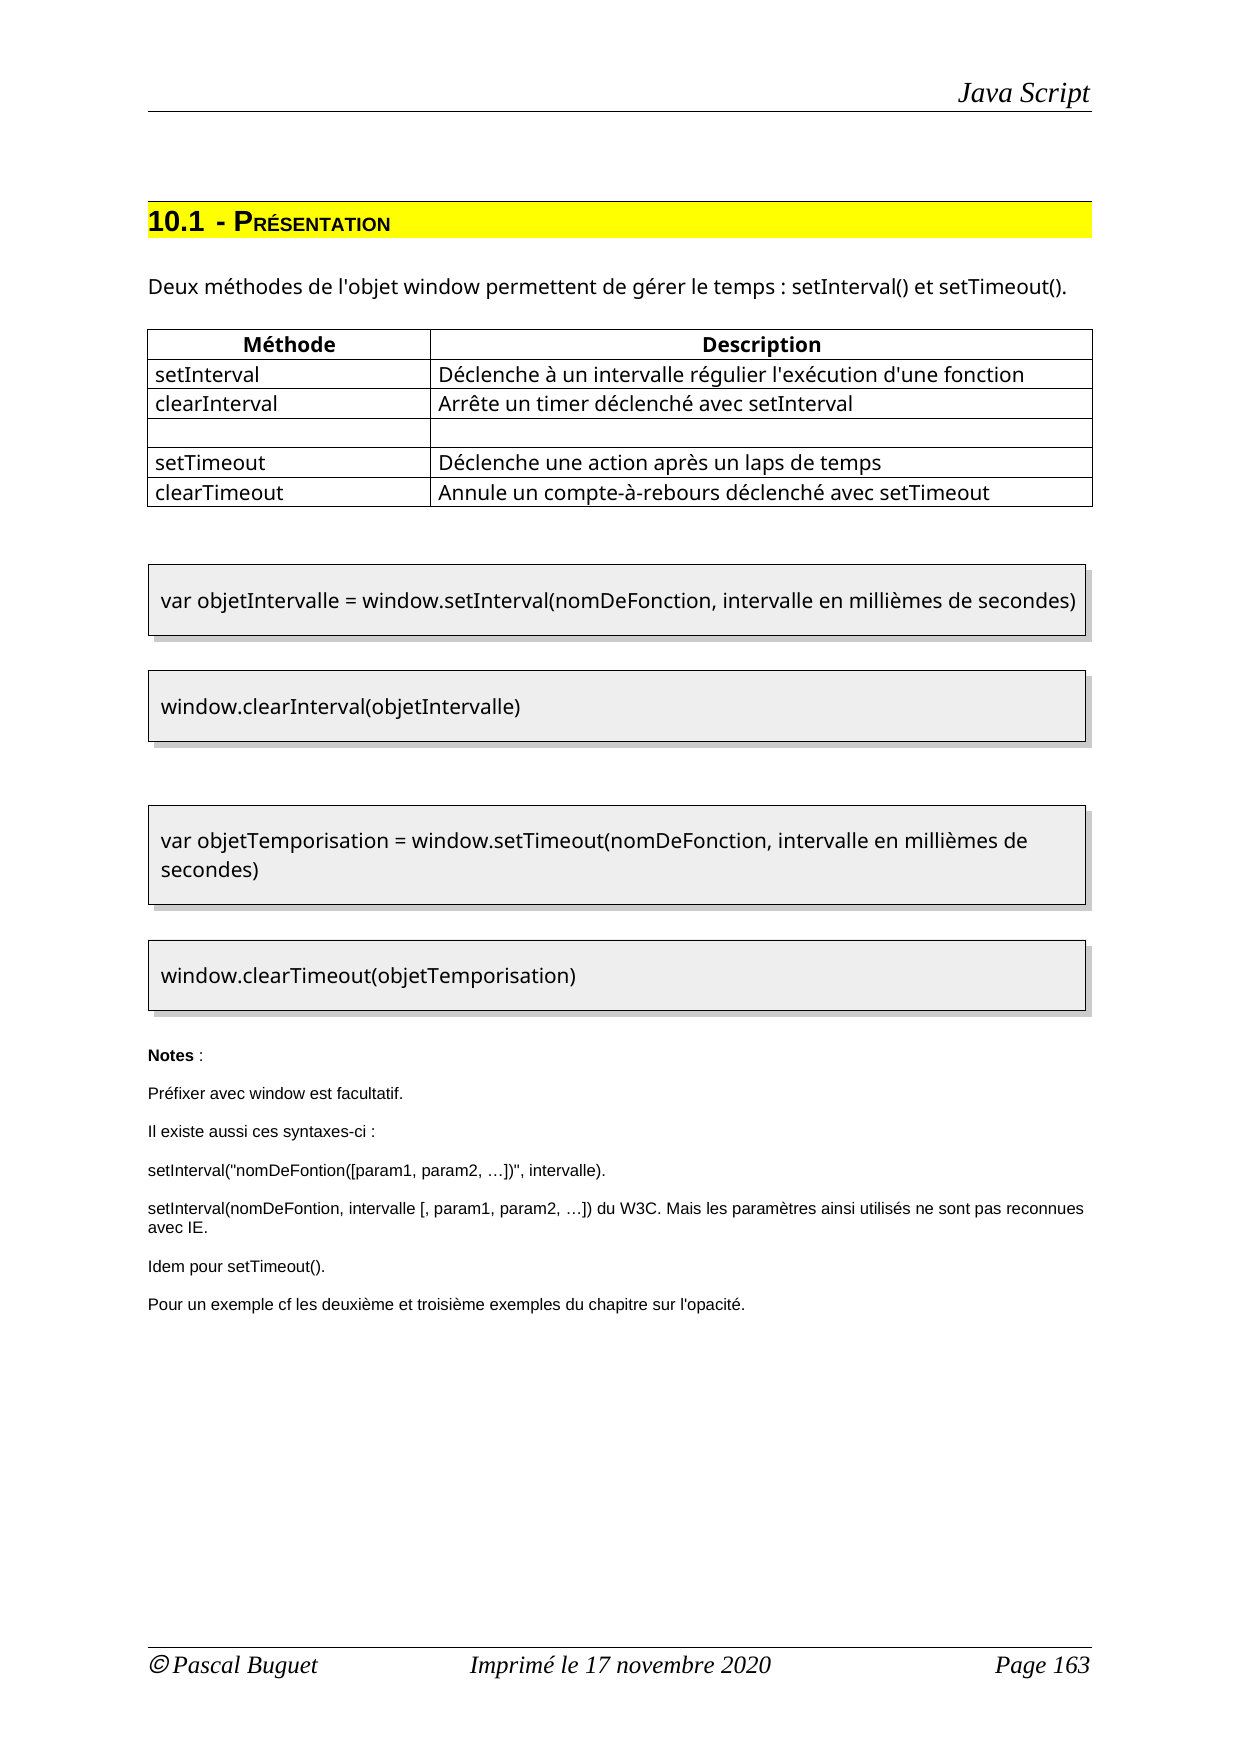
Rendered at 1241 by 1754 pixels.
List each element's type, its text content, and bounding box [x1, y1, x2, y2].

text Préfixer avec window est facultatif. [148, 1084, 1092, 1103]
table_cell setTimeout [148, 448, 430, 477]
table_cell Déclenche une action après un laps de temps [431, 448, 1092, 477]
table_cell Déclenche à un intervalle régulier l'exécution d'une fonction [431, 360, 1092, 388]
text setInterval("nomDeFontion([param1, param2, …])", intervalle). [148, 1161, 1092, 1180]
table_cell Arrête un timer déclenché avec setInterval [431, 389, 1092, 418]
text Pour un exemple cf les deuxième et troisième exemples du chapitre sur l'opacité. [148, 1295, 1092, 1314]
table_header Méthode [148, 330, 430, 359]
text Deux méthodes de l'objet window permettent de gérer le temps : setInterval() et setTimeout(). [148, 272, 1092, 301]
table_cell [431, 419, 1092, 447]
subtitle - Présentation [148, 202, 1092, 238]
table_cell [148, 419, 430, 447]
table_cell clearInterval [148, 389, 430, 418]
text var objetTemporisation = window.setTimeout(nomDeFonction, intervalle en millièmes de secondes) [149, 806, 1085, 904]
table_cell clearTimeout [148, 478, 430, 506]
text Idem pour setTimeout(). [148, 1256, 1092, 1276]
text var objetIntervalle = window.setInterval(nomDeFonction, intervalle en millièmes de secondes) [149, 565, 1085, 635]
text window.clearInterval(objetIntervalle) [149, 671, 1085, 741]
table_cell setInterval [148, 360, 430, 388]
table_header Description [431, 330, 1092, 359]
table_cell Annule un compte-à-rebours déclenché avec setTimeout [431, 478, 1092, 506]
text setInterval(nomDeFontion, intervalle [, param1, param2, …]) du W3C. Mais les paramètres ainsi utilisés ne sont pas reconnues avec IE. [148, 1199, 1092, 1237]
text Notes : [148, 1046, 1092, 1065]
text Il existe aussi ces syntaxes-ci : [148, 1122, 1092, 1141]
text window.clearTimeout(objetTemporisation) [149, 941, 1085, 1010]
